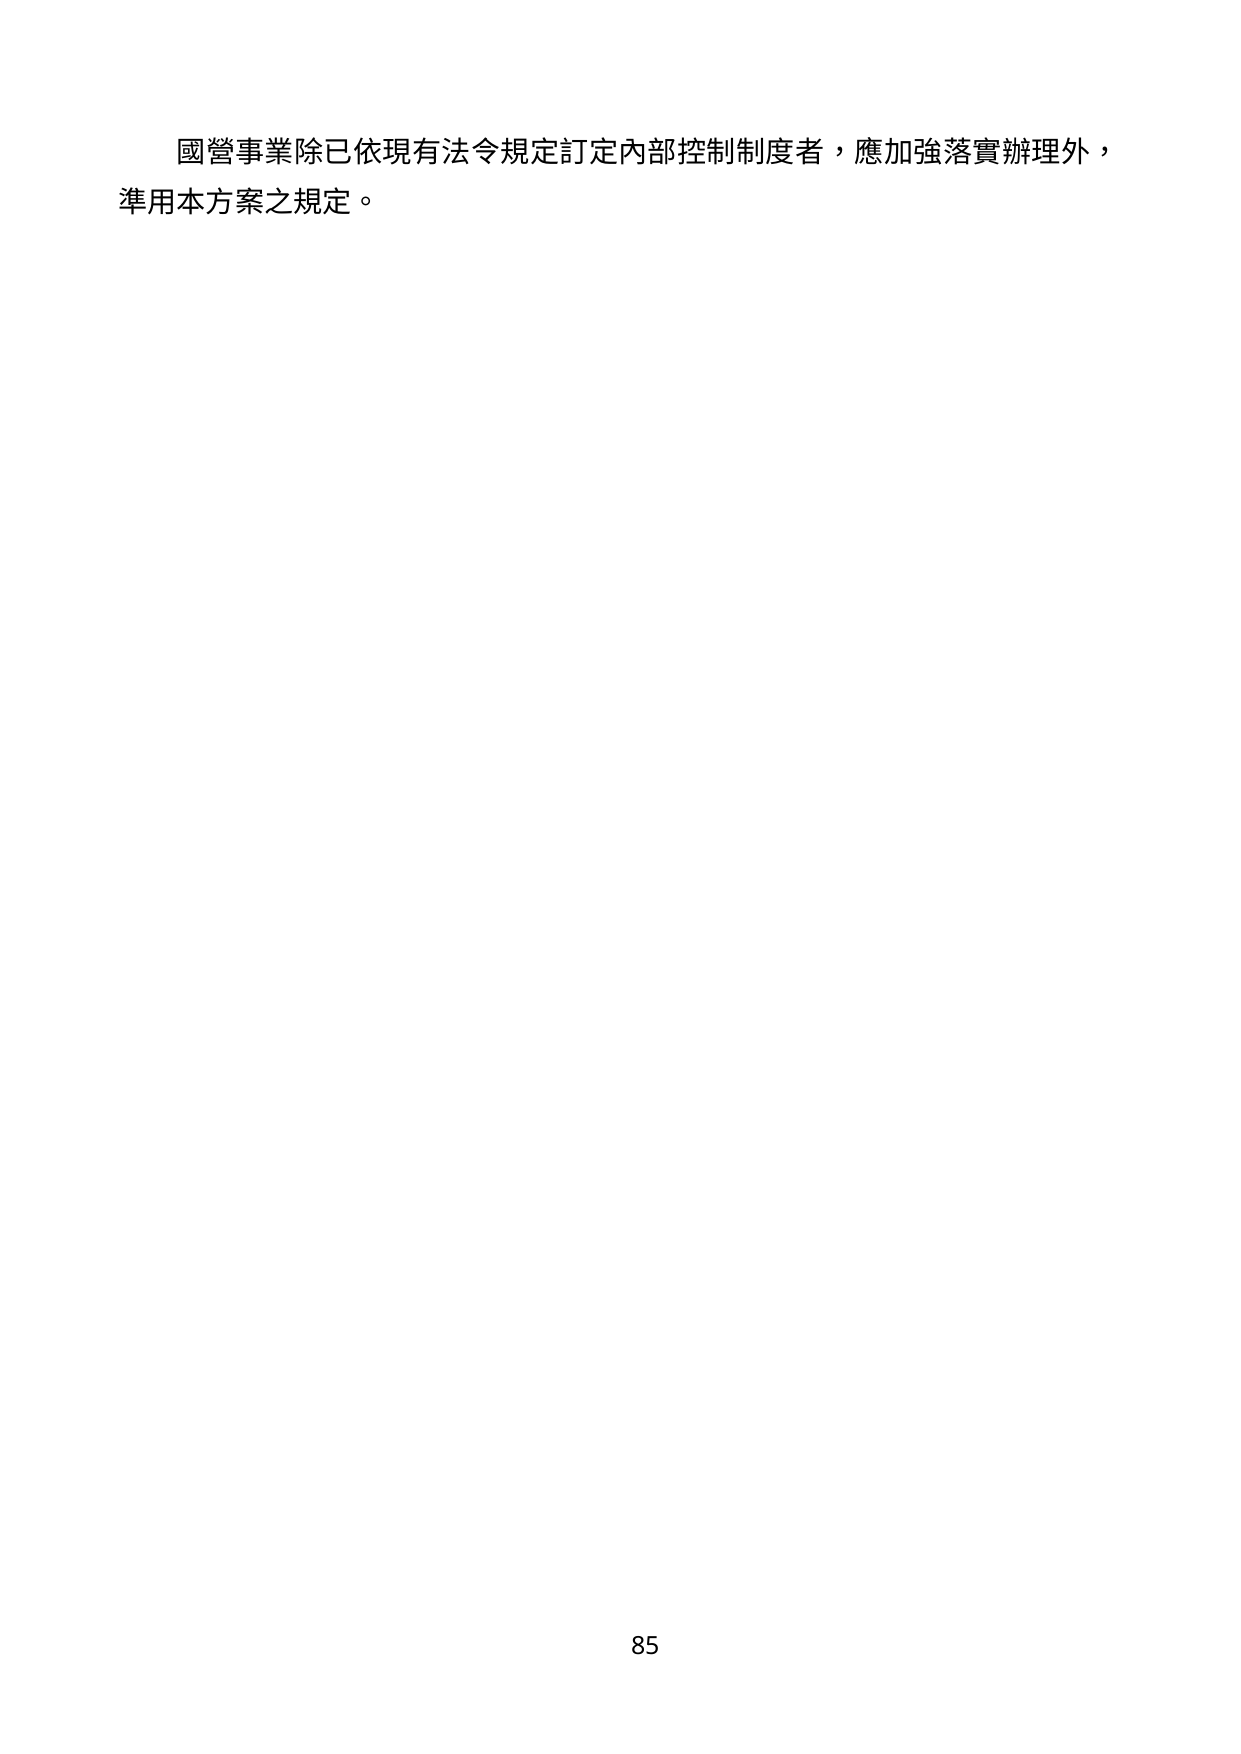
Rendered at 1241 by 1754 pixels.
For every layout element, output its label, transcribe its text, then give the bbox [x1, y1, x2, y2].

text 國營事業除已依現有法令規定訂定內部控制制度者，應加強落實辦理外，準用本方案之規定。 [118, 123, 1122, 223]
